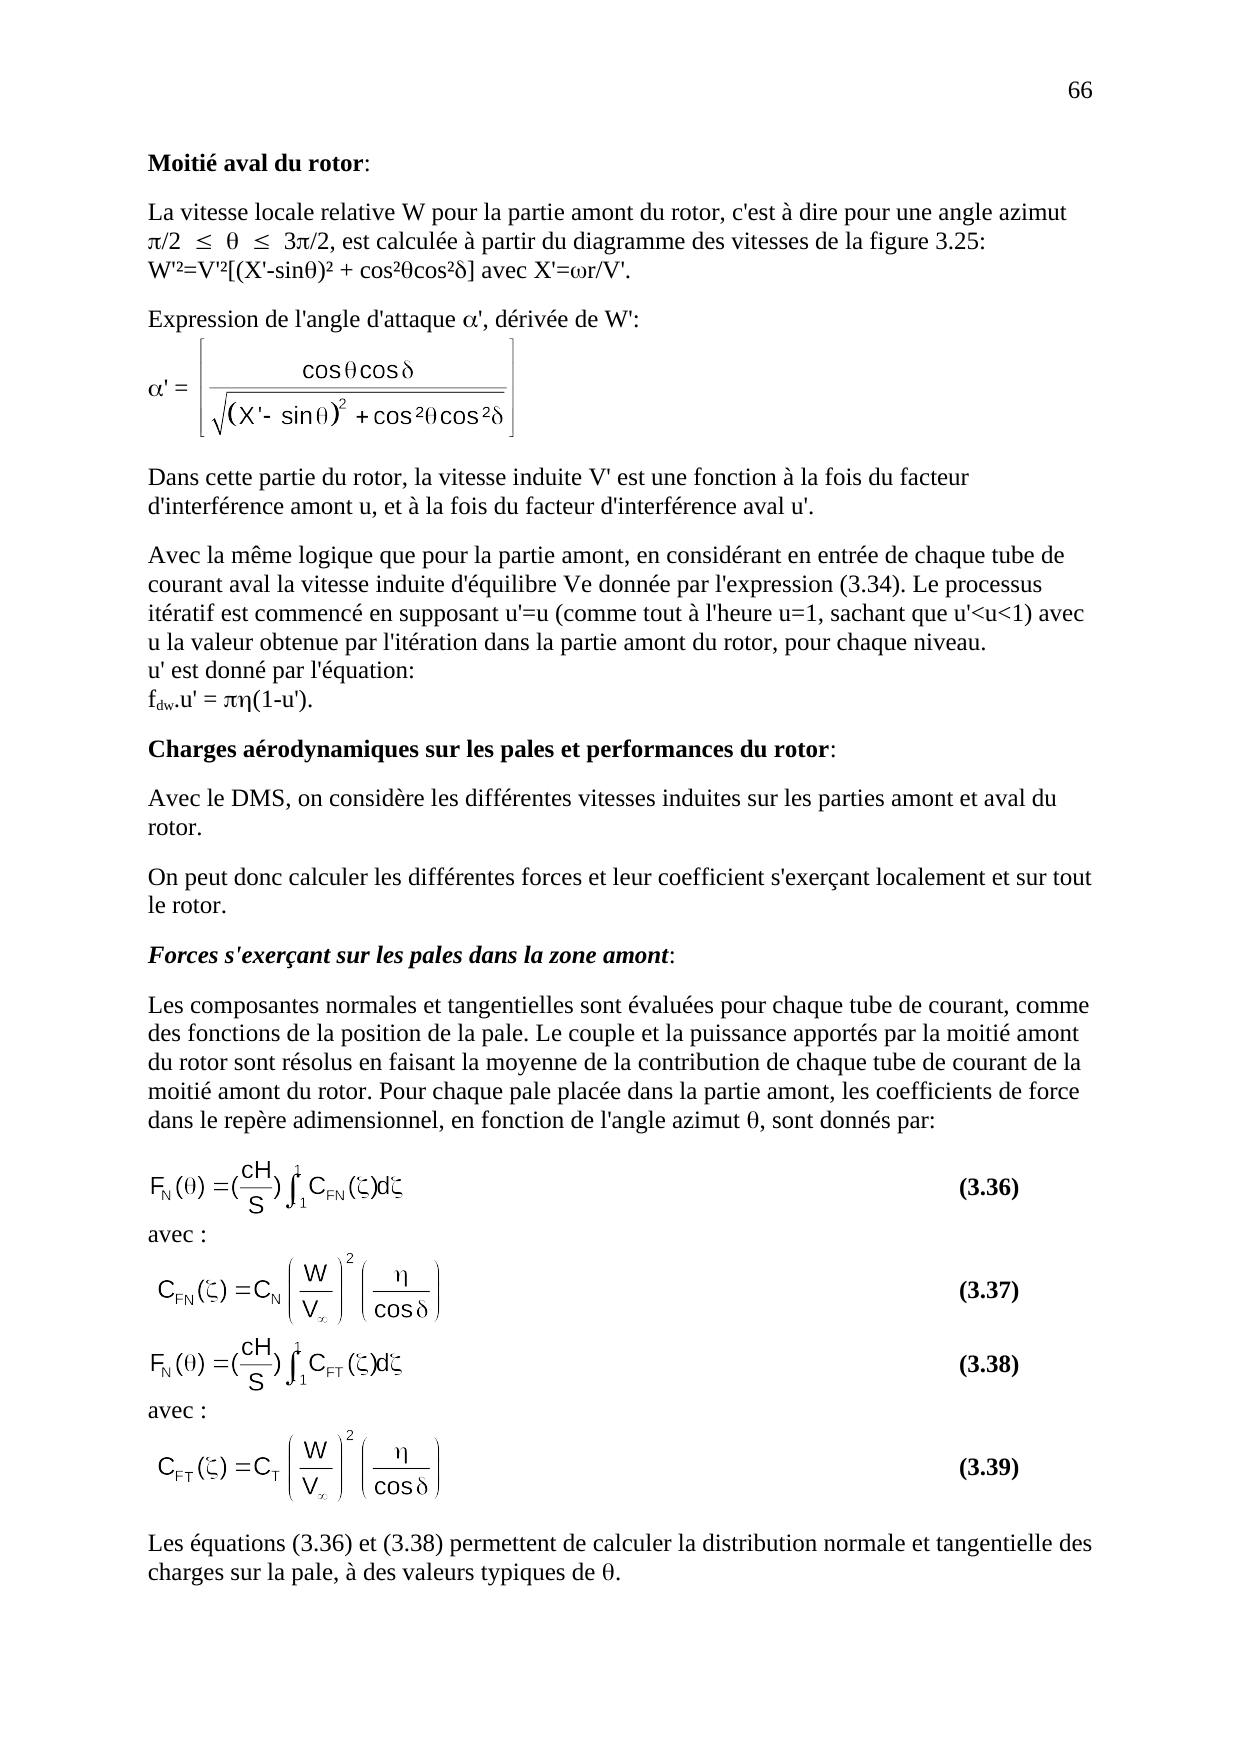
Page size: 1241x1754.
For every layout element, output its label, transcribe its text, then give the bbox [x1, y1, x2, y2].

text Avec le DMS, on considère les différentes vitesses induites sur les parties amont et aval du rotor. [148, 783, 1092, 841]
text (3.36) avec : (3.37) (3.38) avec : (3.39) [148, 1154, 1092, 1508]
text Charges aérodynamiques sur les pales et performances du rotor: [148, 734, 1092, 763]
text Expression de l'angle d'attaque ', dérivée de W': ' = [148, 304, 1092, 441]
text Forces s'exerçant sur les pales dans la zone amont: [148, 940, 1092, 969]
text Les équations (3.36) et (3.38) permettent de calculer la distribution normale et tangentielle des charges sur la pale, à des valeurs typiques de . [148, 1528, 1092, 1586]
text Moitié aval du rotor: [148, 148, 1092, 176]
text Les composantes normales et tangentielles sont évaluées pour chaque tube de courant, comme des fonctions de la position de la pale. Le couple et la puissance apportés par la moitié amont du rotor sont résolus en faisant la moyenne de la contribution de chaque tube de courant de la moitié amont du rotor. Pour chaque pale placée dans la partie amont, les coefficients de force dans le repère adimensionnel, en fonction de l'angle azimut , sont donnés par: [148, 990, 1092, 1133]
text On peut donc calculer les différentes forces et leur coefficient s'exerçant localement et sur tout le rotor. [148, 862, 1092, 919]
text La vitesse locale relative W pour la partie amont du rotor, c'est à dire pour une angle azimut /2/2, est calculée à partir du diagramme des vitesses de la figure 3.25: W'²=V'²[(X'-sin)² + cos²cos²] avec X'=r/V'. [148, 197, 1092, 283]
text Avec la même logique que pour la partie amont, en considérant en entrée de chaque tube de courant aval la vitesse induite d'équilibre Ve donnée par l'expression (3.34). Le processus itératif est commencé en supposant u'=u (comme tout à l'heure u=1, sachant que u'<u<1) avec u la valeur obtenue par l'itération dans la partie amont du rotor, pour chaque niveau. u' est donné par l'équation: fdw.u' = (1-u'). [148, 541, 1092, 713]
text Dans cette partie du rotor, la vitesse induite V' est une fonction à la fois du facteur d'interférence amont u, et à la fois du facteur d'interférence aval u'. [148, 462, 1092, 520]
